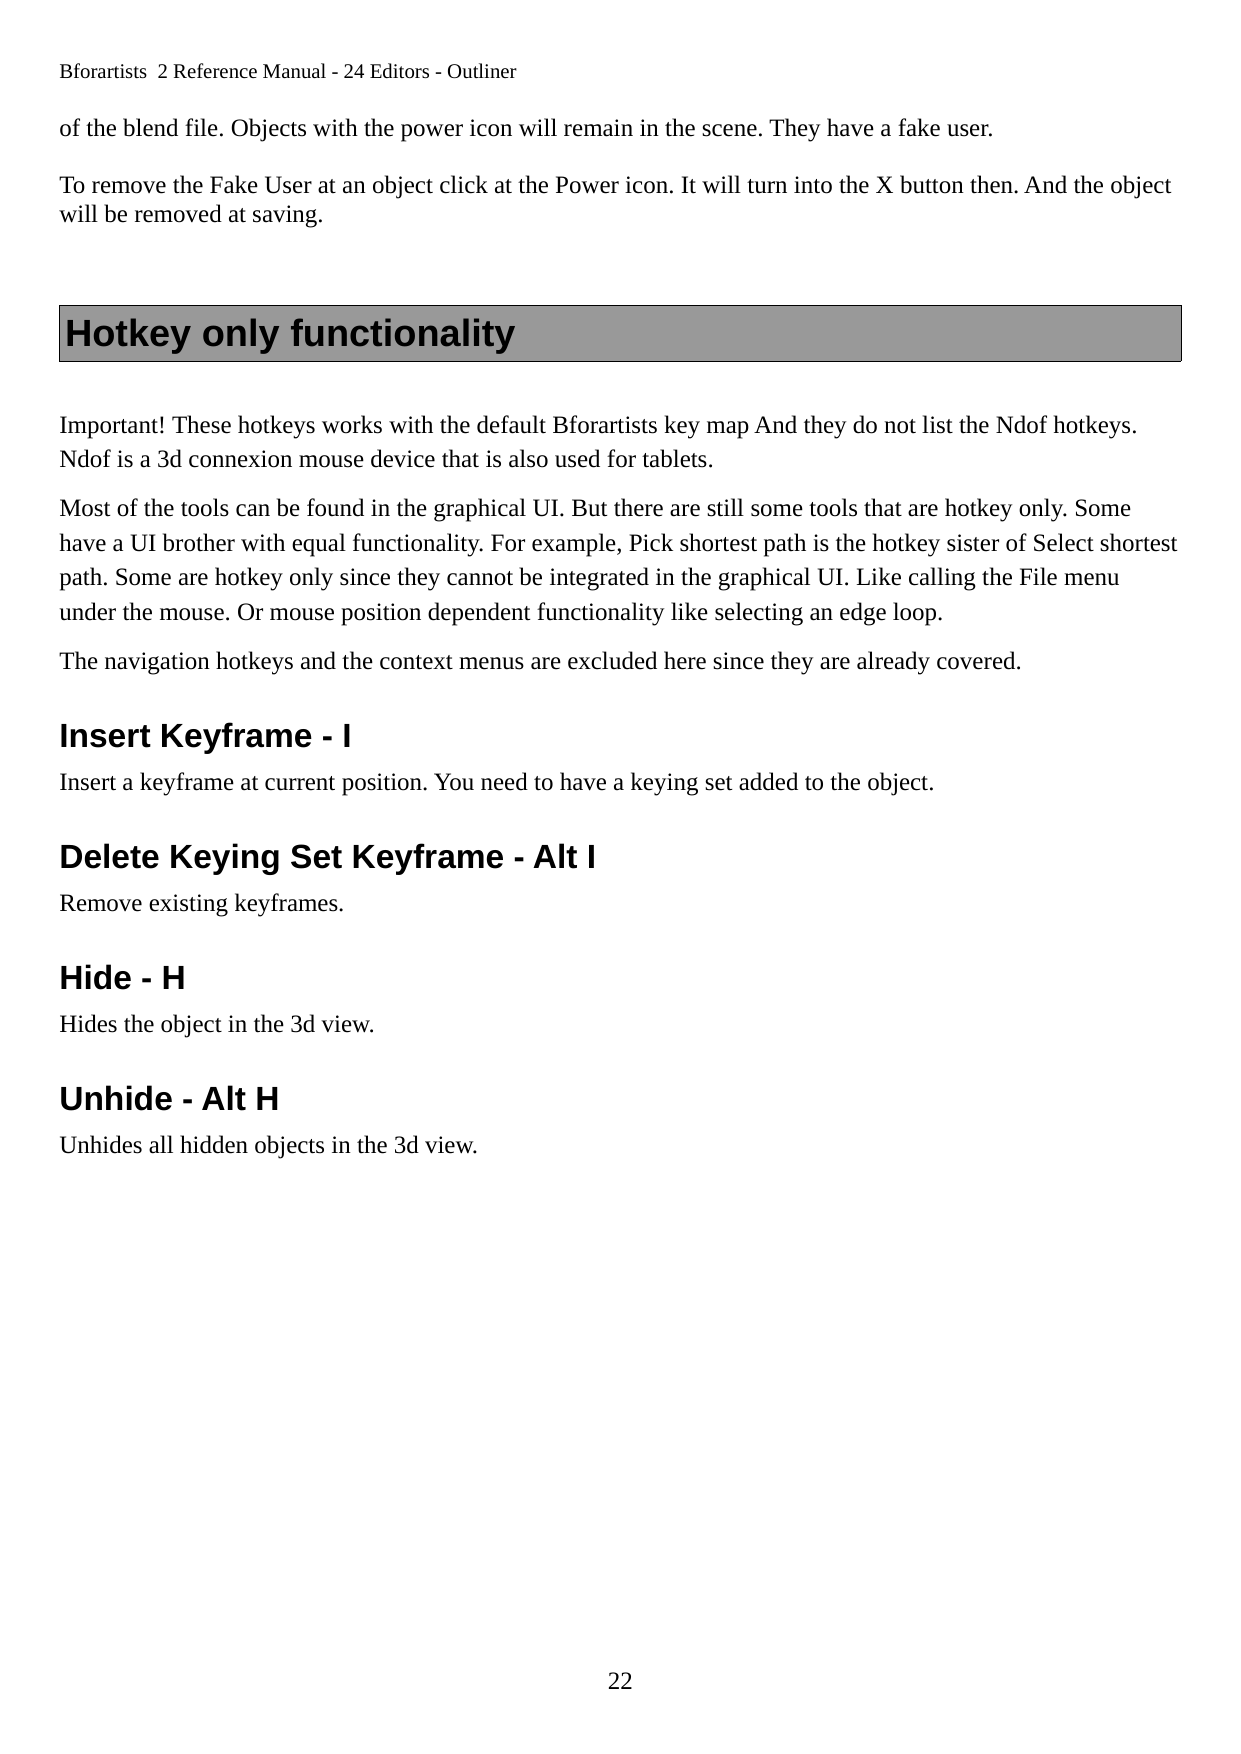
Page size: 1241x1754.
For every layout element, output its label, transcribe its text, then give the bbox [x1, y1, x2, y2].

subtitle Insert Keyframe - I [59, 716, 1181, 754]
text Insert a keyframe at current position. You need to have a keying set added to the object. [59, 767, 1181, 796]
text Hides the object in the 3d view. [59, 1009, 1181, 1038]
table_header Hotkey only functionality [60, 306, 1181, 361]
subtitle Delete Keying Set Keyframe - Alt I [59, 837, 1181, 875]
text Most of the tools can be found in the graphical UI. But there are still some tools that are hotkey only. Some have a UI brother with equal functionality. For example, Pick shortest path is the hotkey sister of Select shortest path. Some are hotkey only since they cannot be integrated in the graphical UI. Like calling the File menu under the mouse. Or mouse position dependent functionality like selecting an edge loop. [59, 493, 1181, 626]
text Unhides all hidden objects in the 3d view. [59, 1130, 1181, 1159]
subtitle Hide - H [59, 958, 1181, 996]
text To remove the Fake User at an object click at the Power icon. It will turn into the X button then. And the object will be removed at saving. [59, 170, 1181, 228]
text Remove existing keyframes. [59, 888, 1181, 917]
text Important! These hotkeys works with the default Bforartists key map And they do not list the Ndof hotkeys. Ndof is a 3d connexion mouse device that is also used for tablets. [59, 410, 1181, 473]
text The navigation hotkeys and the context menus are excluded here since they are already covered. [59, 646, 1181, 674]
text of the blend file. Objects with the power icon will remain in the scene. They have a fake user. [59, 113, 1181, 141]
subtitle Unhide - Alt H [59, 1079, 1181, 1117]
